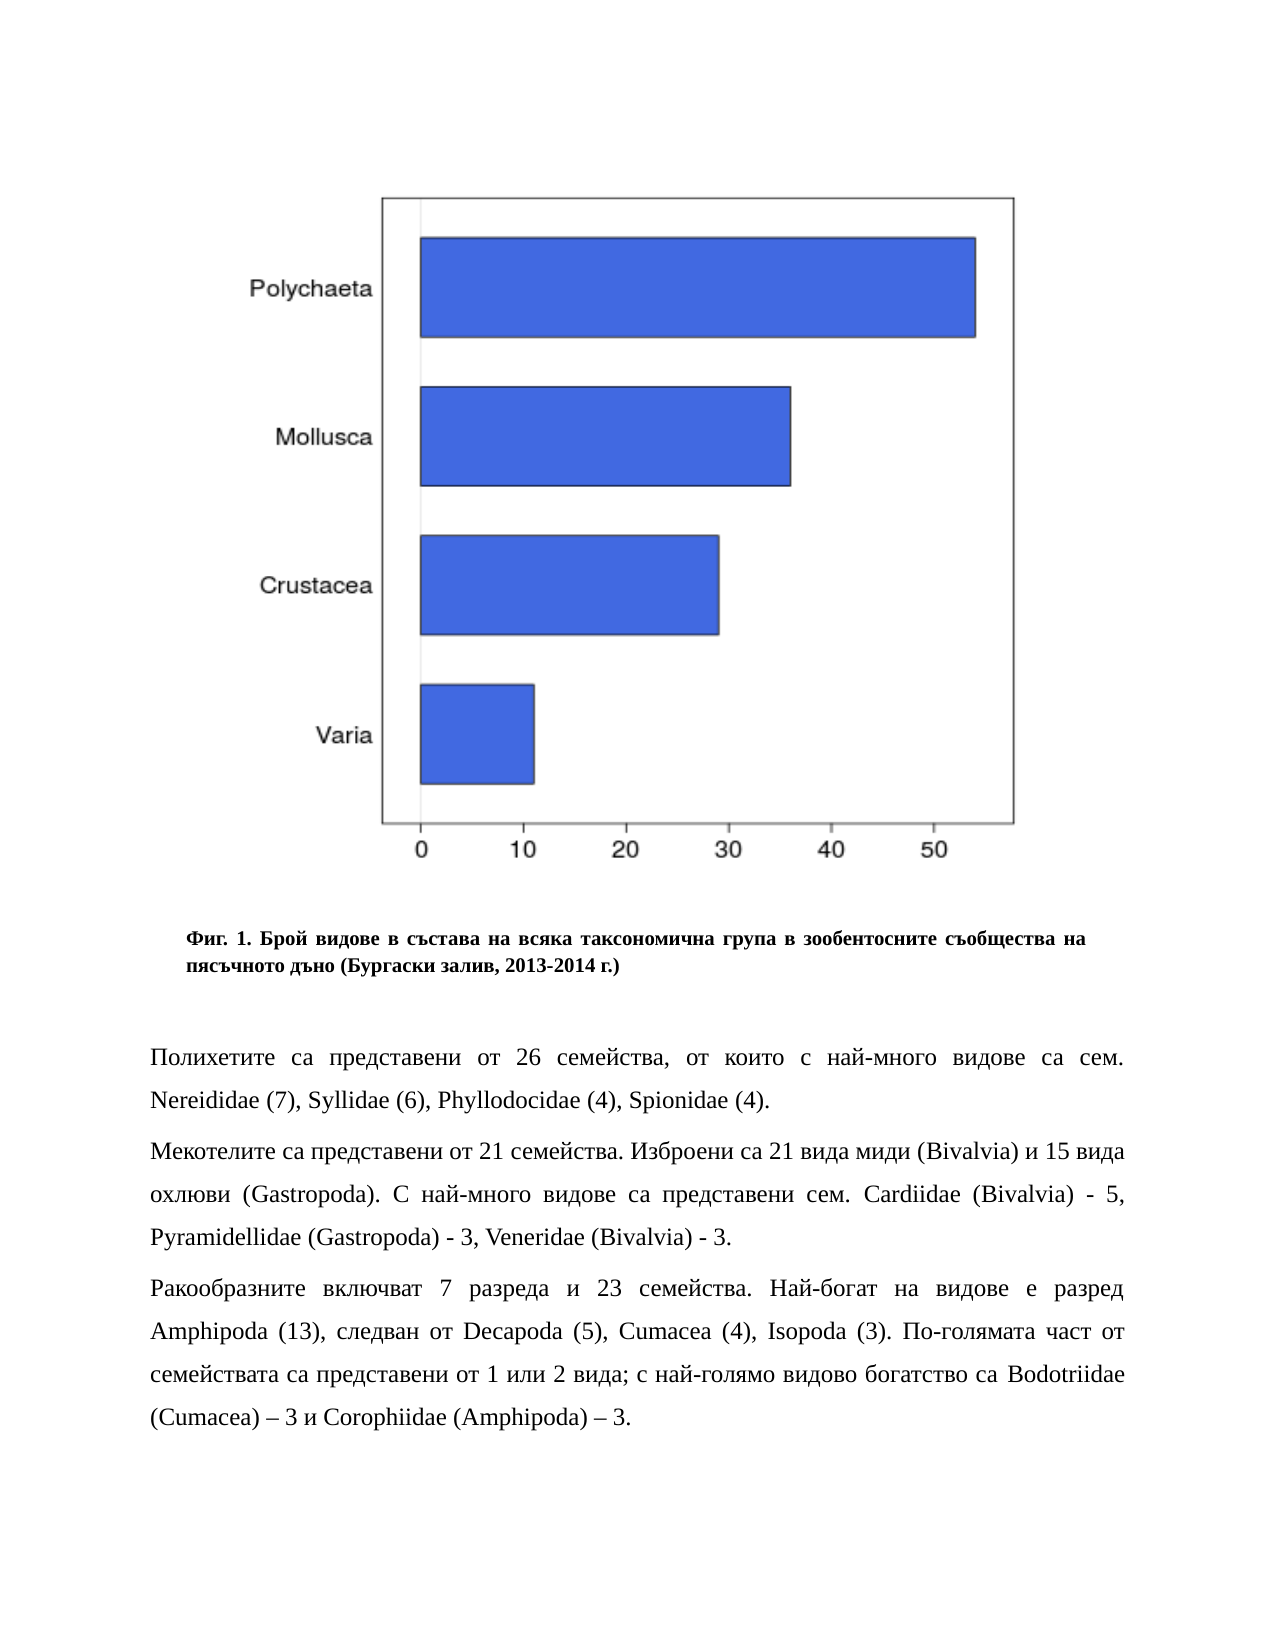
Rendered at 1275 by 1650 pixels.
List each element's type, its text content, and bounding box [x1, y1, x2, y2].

text Фиг. 1. Брой видове в състава на всяка таксономична група в зообентосните съобщества на пясъчното дъно (Бургаски залив, 2013-2014 г.) [186, 895, 1087, 977]
text Ракообразните включват 7 разреда и 23 семейства. Най-богат на видове е разред Amphipoda (13), следван от Decapoda (5), Cumacea (4), Isopoda (3). По-голямата част от семействата са представени от 1 или 2 вида; с най-голямо видово богатство са Bodotriidae (Cumacea) – 3 и Corophiidae (Amphipoda) – 3. [150, 1273, 1125, 1431]
text Полихетите са представени от 26 семейства, от които с най-много видове са сем. Nereididae (7), Syllidae (6), Phyllodocidae (4), Spionidae (4). [150, 1042, 1125, 1114]
text Мекотелите са представени от 21 семейства. Изброени са 21 вида миди (Bivalvia) и 15 вида охлюви (Gastropoda). С най-много видове са представени сем. Cardiidae (Bivalvia) - 5, Pyramidellidae (Gastropoda) - 3, Veneridae (Bivalvia) - 3. [150, 1136, 1125, 1251]
picture [218, 154, 1055, 895]
